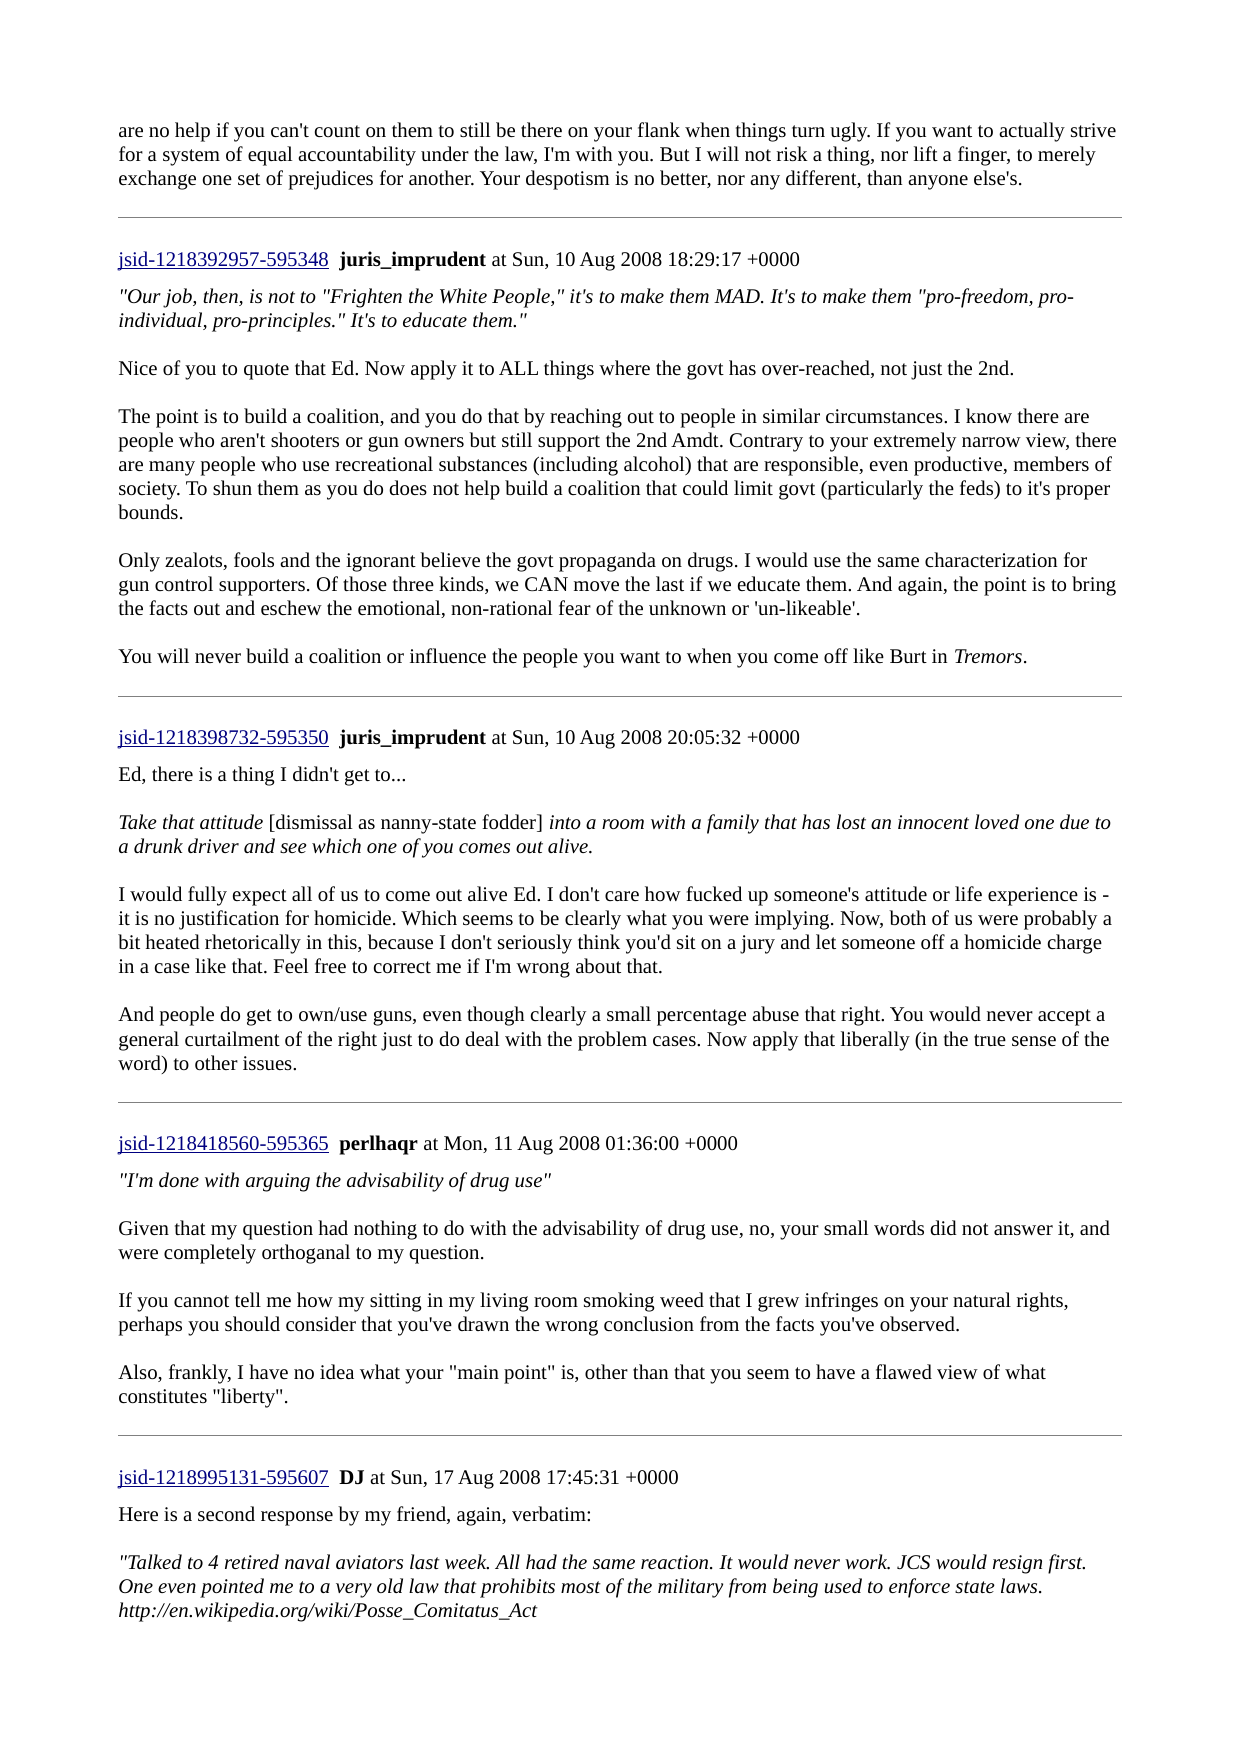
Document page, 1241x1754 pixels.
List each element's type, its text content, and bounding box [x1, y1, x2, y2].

text jsid-1218398732-595350 juris_imprudent at Sun, 10 Aug 2008 20:05:32 +0000 [118, 725, 1122, 749]
text jsid-1218418560-595365 perlhaqr at Mon, 11 Aug 2008 01:36:00 +0000 [118, 1131, 1122, 1155]
text are no help if you can't count on them to still be there on your flank when things turn ugly. If you want to actually strive for a system of equal accountability under the law, I'm with you. But I will not risk a thing, nor lift a finger, to merely exchange one set of prejudices for another. Your despotism is no better, nor any different, than anyone else's. [118, 118, 1122, 190]
text Ed, there is a thing I didn't get to... Take that attitude [dismissal as nanny-state fodder] into a room with a family that has lost an innocent loved one due to a drunk driver and see which one of you comes out alive. I would fully expect all of us to come out alive Ed. I don't care how fucked up someone's attitude or life experience is - it is no justification for homicide. Which seems to be clearly what you were implying. Now, both of us were probably a bit heated rhetorically in this, because I don't seriously think you'd sit on a jury and let someone off a homicide charge in a case like that. Feel free to correct me if I'm wrong about that. And people do get to own/use guns, even though clearly a small percentage abuse that right. You would never accept a general curtailment of the right just to do deal with the problem cases. Now apply that liberally (in the true sense of the word) to other issues. [118, 762, 1122, 1074]
text "I'm done with arguing the advisability of drug use" Given that my question had nothing to do with the advisability of drug use, no, your small words did not answer it, and were completely orthoganal to my question. If you cannot tell me how my sitting in my living room smoking weed that I grew infringes on your natural rights, perhaps you should consider that you've drawn the wrong conclusion from the facts you've observed. Also, frankly, I have no idea what your "main point" is, other than that you seem to have a flawed view of what constitutes "liberty". [118, 1168, 1122, 1408]
text "Our job, then, is not to "Frighten the White People," it's to make them MAD. It's to make them "pro-freedom, pro-individual, pro-principles." It's to educate them." Nice of you to quote that Ed. Now apply it to ALL things where the govt has over-reached, not just the 2nd. The point is to build a coalition, and you do that by reaching out to people in similar circumstances. I know there are people who aren't shooters or gun owners but still support the 2nd Amdt. Contrary to your extremely narrow view, there are many people who use recreational substances (including alcohol) that are responsible, even productive, members of society. To shun them as you do does not help build a coalition that could limit govt (particularly the feds) to it's proper bounds. Only zealots, fools and the ignorant believe the govt propaganda on drugs. I would use the same characterization for gun control supporters. Of those three kinds, we CAN move the last if we educate them. And again, the point is to bring the facts out and eschew the emotional, non-rational fear of the unknown or 'un-likeable'. You will never build a coalition or influence the people you want to when you come off like Burt in Tremors. [118, 283, 1122, 668]
text jsid-1218995131-595607 DJ at Sun, 17 Aug 2008 17:45:31 +0000 [118, 1465, 1122, 1489]
text jsid-1218392957-595348 juris_imprudent at Sun, 10 Aug 2008 18:29:17 +0000 [118, 247, 1122, 271]
text Here is a second response by my friend, again, verbatim: "Talked to 4 retired naval aviators last week. All had the same reaction. It would never work. JCS would resign first. One even pointed me to a very old law that prohibits most of the military from being used to enforce state laws. http://en.wikipedia.org/wiki/Posse_Comitatus_Act [118, 1502, 1122, 1622]
